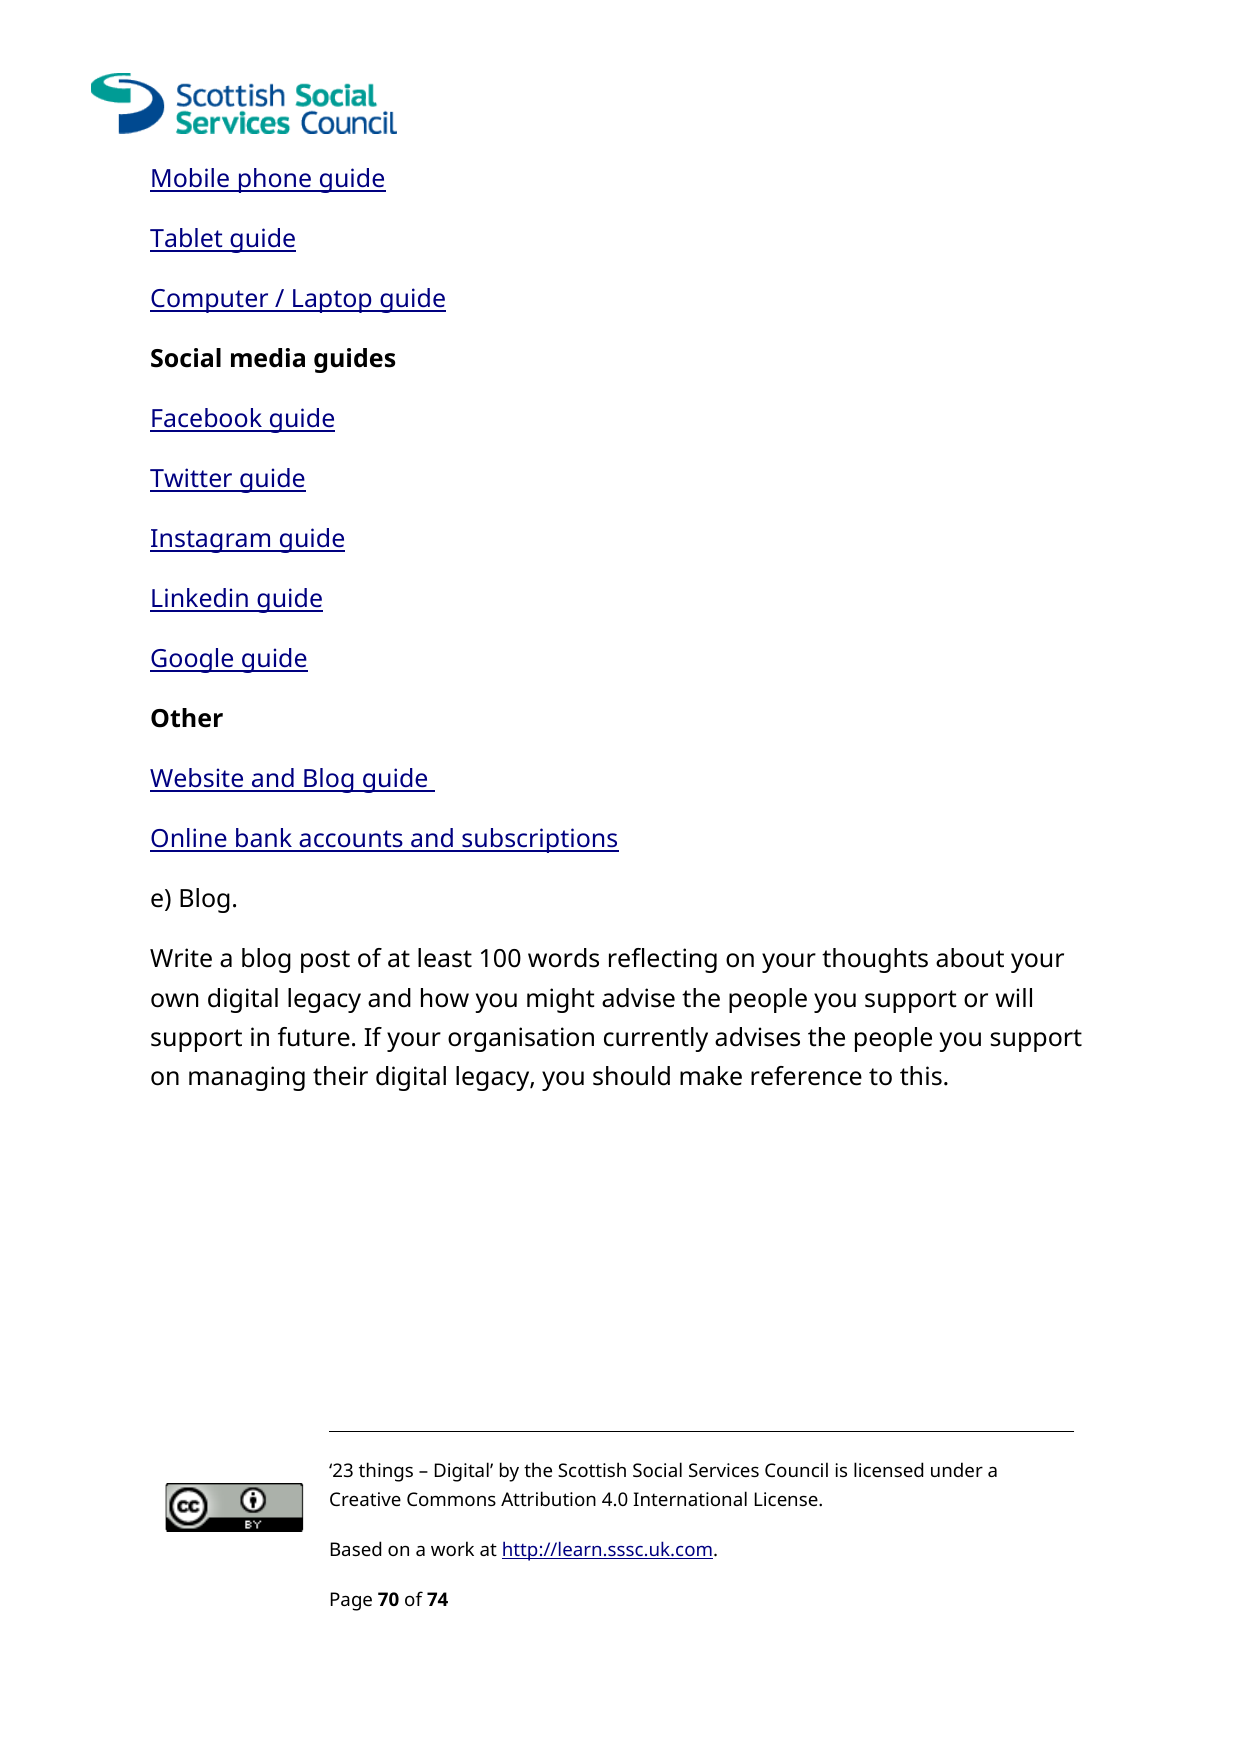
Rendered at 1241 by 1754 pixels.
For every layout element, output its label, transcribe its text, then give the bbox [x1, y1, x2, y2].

text Linkedin guide [150, 581, 1090, 615]
text Website and Blog guide [150, 761, 1090, 795]
text Mobile phone guide [150, 161, 1090, 195]
text Google guide [150, 641, 1090, 675]
text Social media guides [150, 341, 1090, 375]
text Instagram guide [150, 521, 1090, 555]
text Write a blog post of at least 100 words reflecting on your thoughts about your own digital legacy and how you might advise the people you support or will support in future. If your organisation currently advises the people you support on managing their digital legacy, you should make reference to this. [150, 941, 1090, 1093]
text e) Blog. [150, 881, 1090, 915]
text Computer / Laptop guide [150, 281, 1090, 315]
text Twitter guide [150, 461, 1090, 495]
text Other [150, 701, 1090, 735]
text Tablet guide [150, 221, 1090, 255]
text Online bank accounts and subscriptions [150, 821, 1090, 855]
text Facebook guide [150, 401, 1090, 435]
